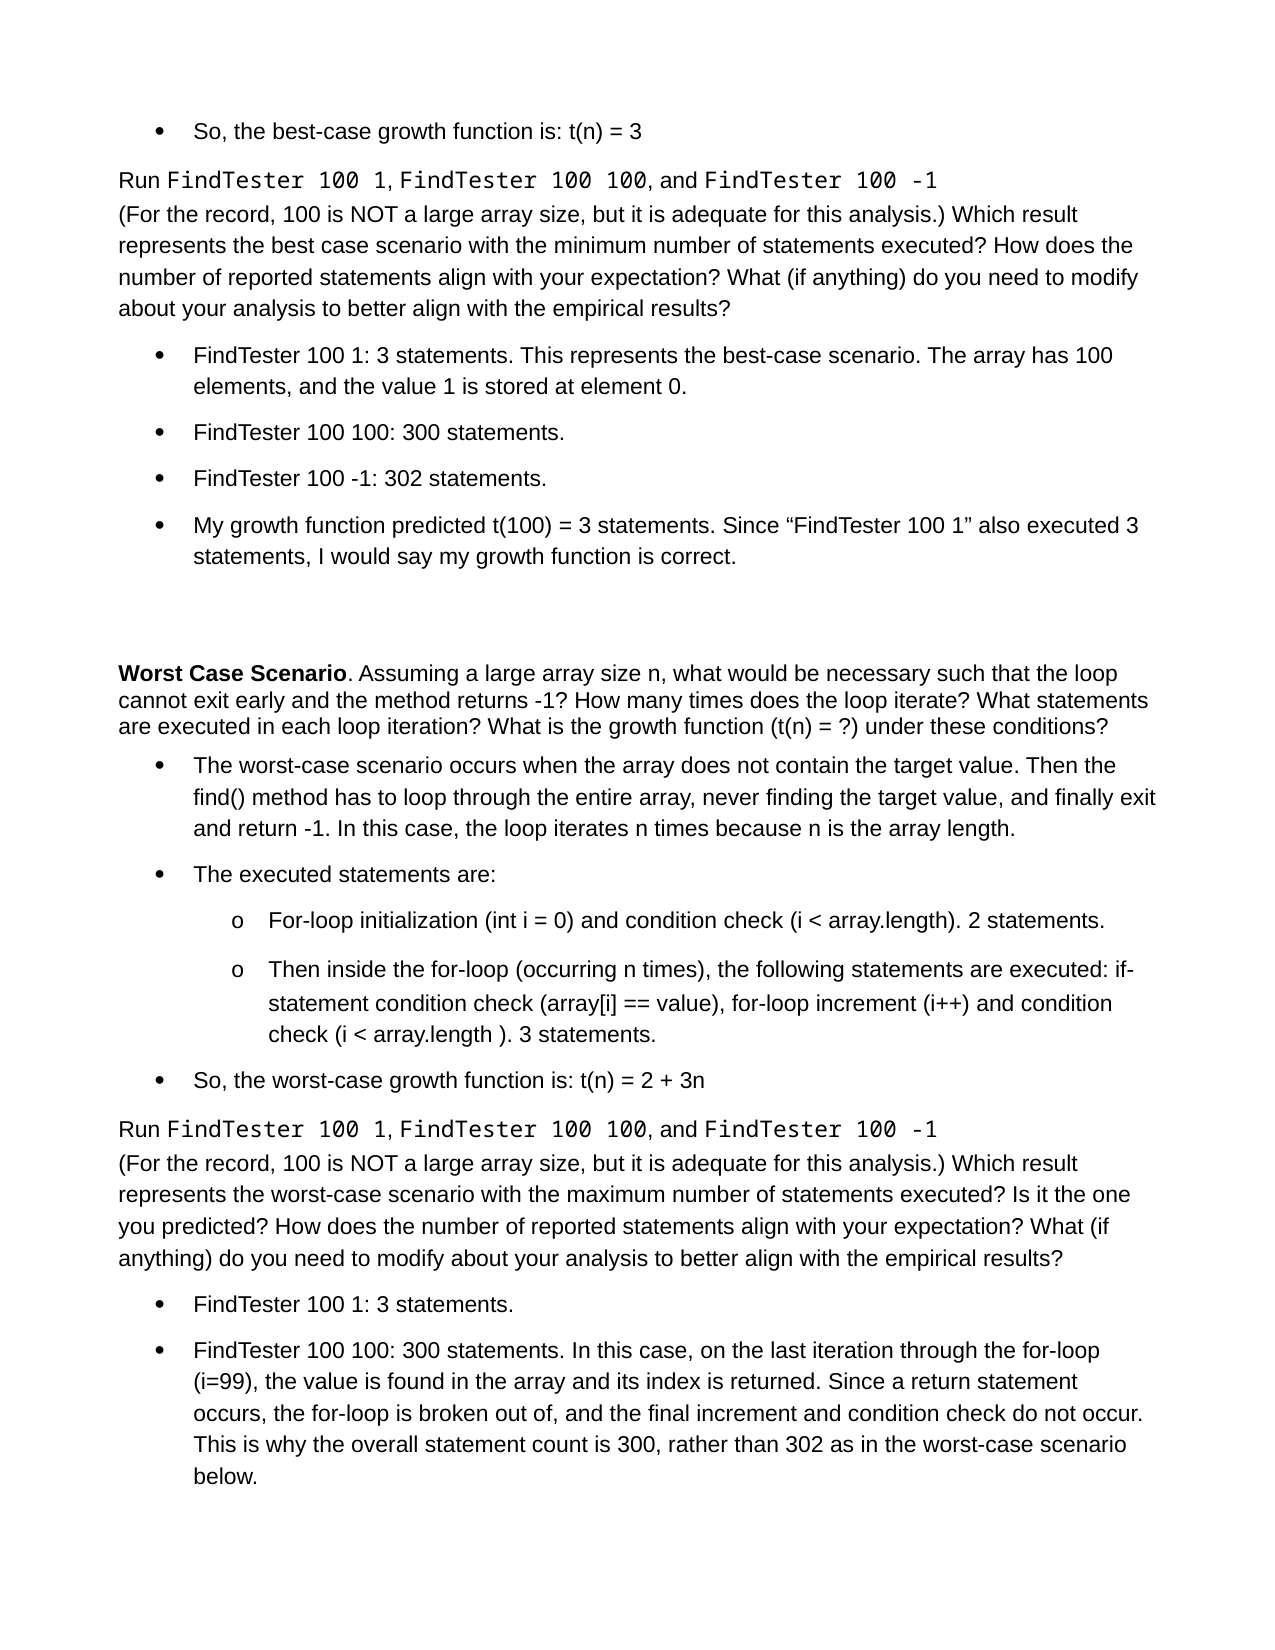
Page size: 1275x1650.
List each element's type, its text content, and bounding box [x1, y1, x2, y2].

list FindTester 100 1: 3 statements. This represents the best-case scenario. The array has 100 elements, and the value 1 is stored at element 0. [156, 342, 1157, 399]
list For-loop initialization (int i = 0) and condition check (i < array.length). 2 statements. [231, 907, 1157, 936]
list FindTester 100 100: 300 statements. In this case, on the last iteration through the for-loop (i=99), the value is found in the array and its index is returned. Since a return statement occurs, the for-loop is broken out of, and the final increment and condition check do not occur. This is why the overall statement count is 300, rather than 302 as in the worst-case scenario below. [156, 1337, 1157, 1489]
text Run FindTester 100 1, FindTester 100 100, and FindTester 100 -1 (For the record, 100 is NOT a large array size, but it is adequate for this analysis.) Which result represents the worst-case scenario with the maximum number of statements executed? Is it the one you predicted? How does the number of reported statements align with your expectation? What (if anything) do you need to modify about your analysis to better align with the empirical results? [118, 1113, 1157, 1271]
list The executed statements are: [156, 861, 1157, 888]
list FindTester 100 100: 300 statements. [156, 419, 1157, 446]
list The worst-case scenario occurs when the array does not contain the target value. Then the find() method has to loop through the entire array, never finding the target value, and finally exit and return -1. In this case, the loop iterates n times because n is the array length. [156, 752, 1157, 841]
list FindTester 100 -1: 302 statements. [156, 465, 1157, 492]
subtitle Worst Case Scenario. Assuming a large array size n, what would be necessary such that the loop cannot exit early and the method returns -1? How many times does the loop iterate? What statements are executed in each loop iteration? What is the growth function (t(n) = ?) under these conditions? [118, 660, 1157, 739]
text Run FindTester 100 1, FindTester 100 100, and FindTester 100 -1 (For the record, 100 is NOT a large array size, but it is adequate for this analysis.) Which result represents the best case scenario with the minimum number of statements executed? How does the number of reported statements align with your expectation? What (if anything) do you need to modify about your analysis to better align with the empirical results? [118, 164, 1157, 322]
list So, the best-case growth function is: t(n) = 3 [156, 118, 1157, 144]
list So, the worst-case growth function is: t(n) = 2 + 3n [156, 1067, 1157, 1093]
list FindTester 100 1: 3 statements. [156, 1291, 1157, 1317]
list My growth function predicted t(100) = 3 statements. Since “FindTester 100 1” also executed 3 statements, I would say my growth function is correct. [156, 512, 1157, 569]
list Then inside the for-loop (occurring n times), the following statements are executed: if-statement condition check (array[i] == value), for-loop increment (i++) and condition check (i < array.length ). 3 statements. [231, 956, 1157, 1047]
